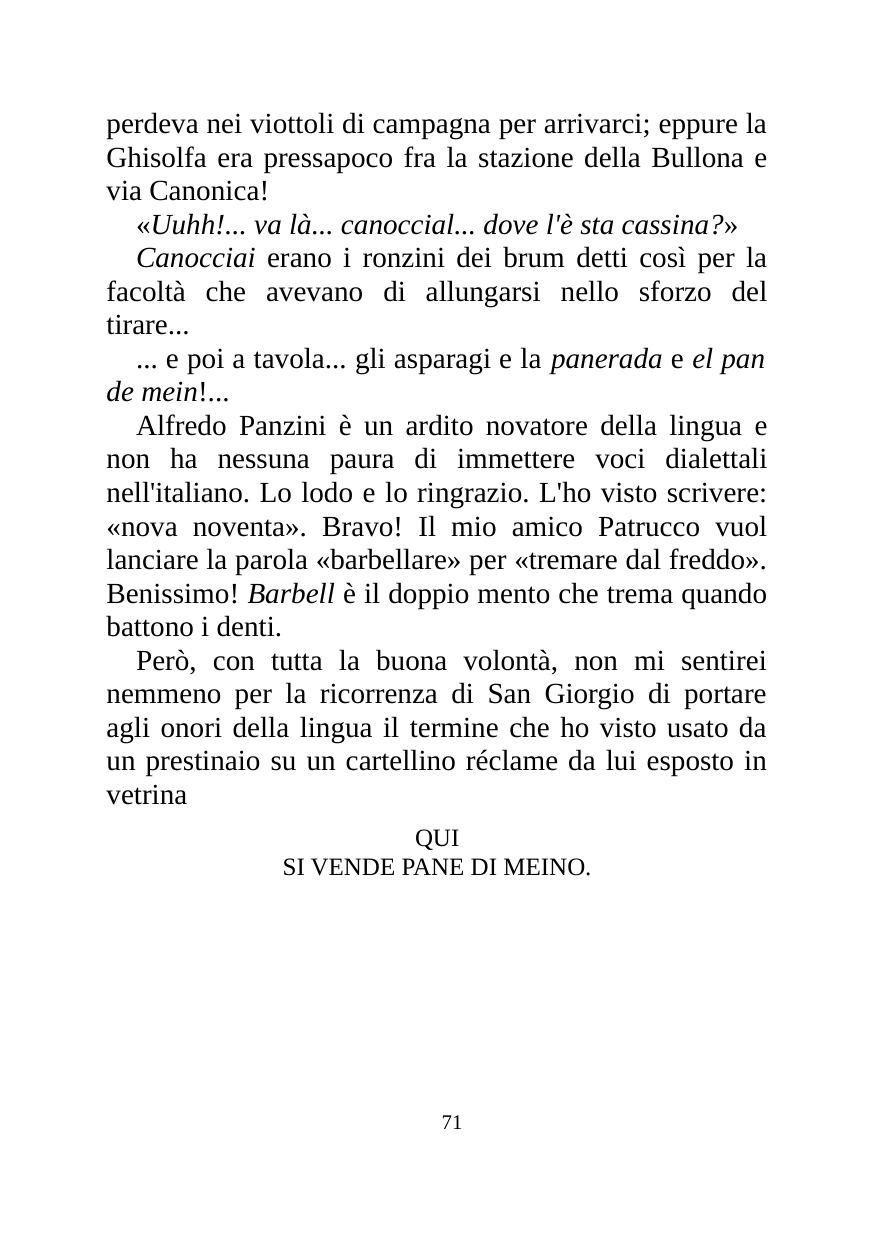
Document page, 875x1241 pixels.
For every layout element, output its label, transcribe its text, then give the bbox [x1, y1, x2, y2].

text QUI SI VENDE PANE DI MEINO. [106, 823, 768, 881]
text Però, con tutta la buona volontà, non mi sentirei nemmeno per la ricorrenza di San Giorgio di portare agli onori della lingua il termine che ho visto usato da un prestinaio su un cartellino réclame da lui esposto in vetrina [106, 643, 768, 811]
text Alfredo Panzini è un ardito novatore della lingua e non ha nessuna paura di immettere voci dialettali nell'italiano. Lo lodo e lo ringrazio. L'ho visto scrivere: «nova noventa». Bravo! Il mio amico Patrucco vuol lanciare la parola «barbellare» per «tremare dal freddo». Benissimo! Barbell è il doppio mento che trema quando battono i denti. [106, 408, 768, 643]
text «Uuhh!... va là... canoccial... dove l'è sta cassina?» [106, 207, 768, 240]
text Canocciai erano i ronzini dei brum detti così per la facoltà che avevano di allungarsi nello sforzo del tirare... [106, 240, 768, 341]
text ... e poi a tavola... gli asparagi e la panerada e el pan de mein!... [106, 341, 768, 408]
text perdeva nei viottoli di campagna per arrivarci; eppure la Ghisolfa era pressapoco fra la stazione della Bullona e via Canonica! [106, 106, 768, 207]
